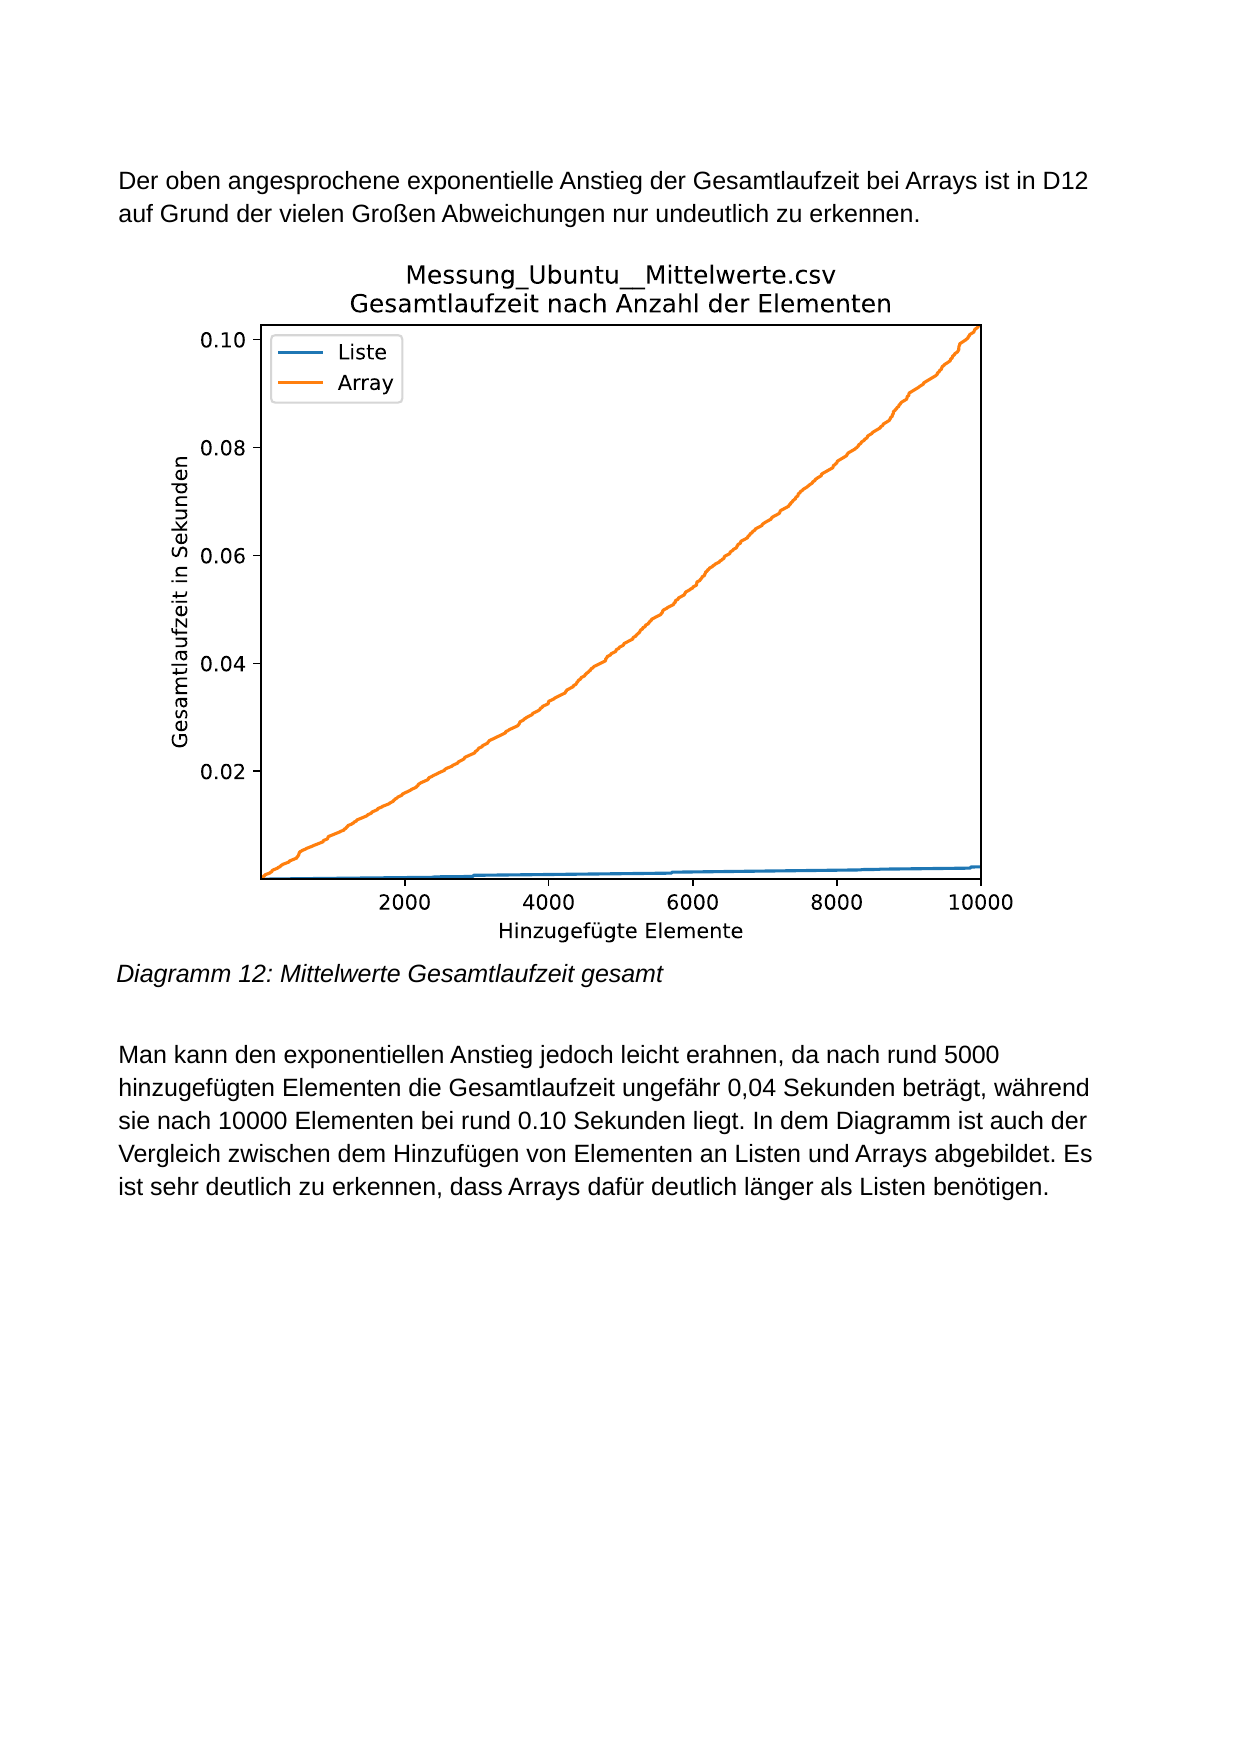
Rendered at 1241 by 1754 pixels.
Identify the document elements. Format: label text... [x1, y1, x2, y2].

text Diagramm 12: Mittelwerte Gesamtlaufzeit gesamt [116, 250, 1077, 988]
text Der oben angesprochene exponentielle Anstieg der Gesamtlaufzeit bei Arrays ist in D12 auf Grund der vielen Großen Abweichungen nur undeutlich zu erkennen. [118, 166, 1122, 227]
text Man kann den exponentiellen Anstieg jedoch leicht erahnen, da nach rund 5000 hinzugefügten Elementen die Gesamtlaufzeit ungefähr 0,04 Sekunden beträgt, während sie nach 10000 Elementen bei rund 0.10 Sekunden liegt. In dem Diagramm ist auch der Vergleich zwischen dem Hinzufügen von Elementen an Listen und Arrays abgebildet. Es ist sehr deutlich zu erkennen, dass Arrays dafür deutlich länger als Listen benötigen. [118, 1040, 1122, 1201]
